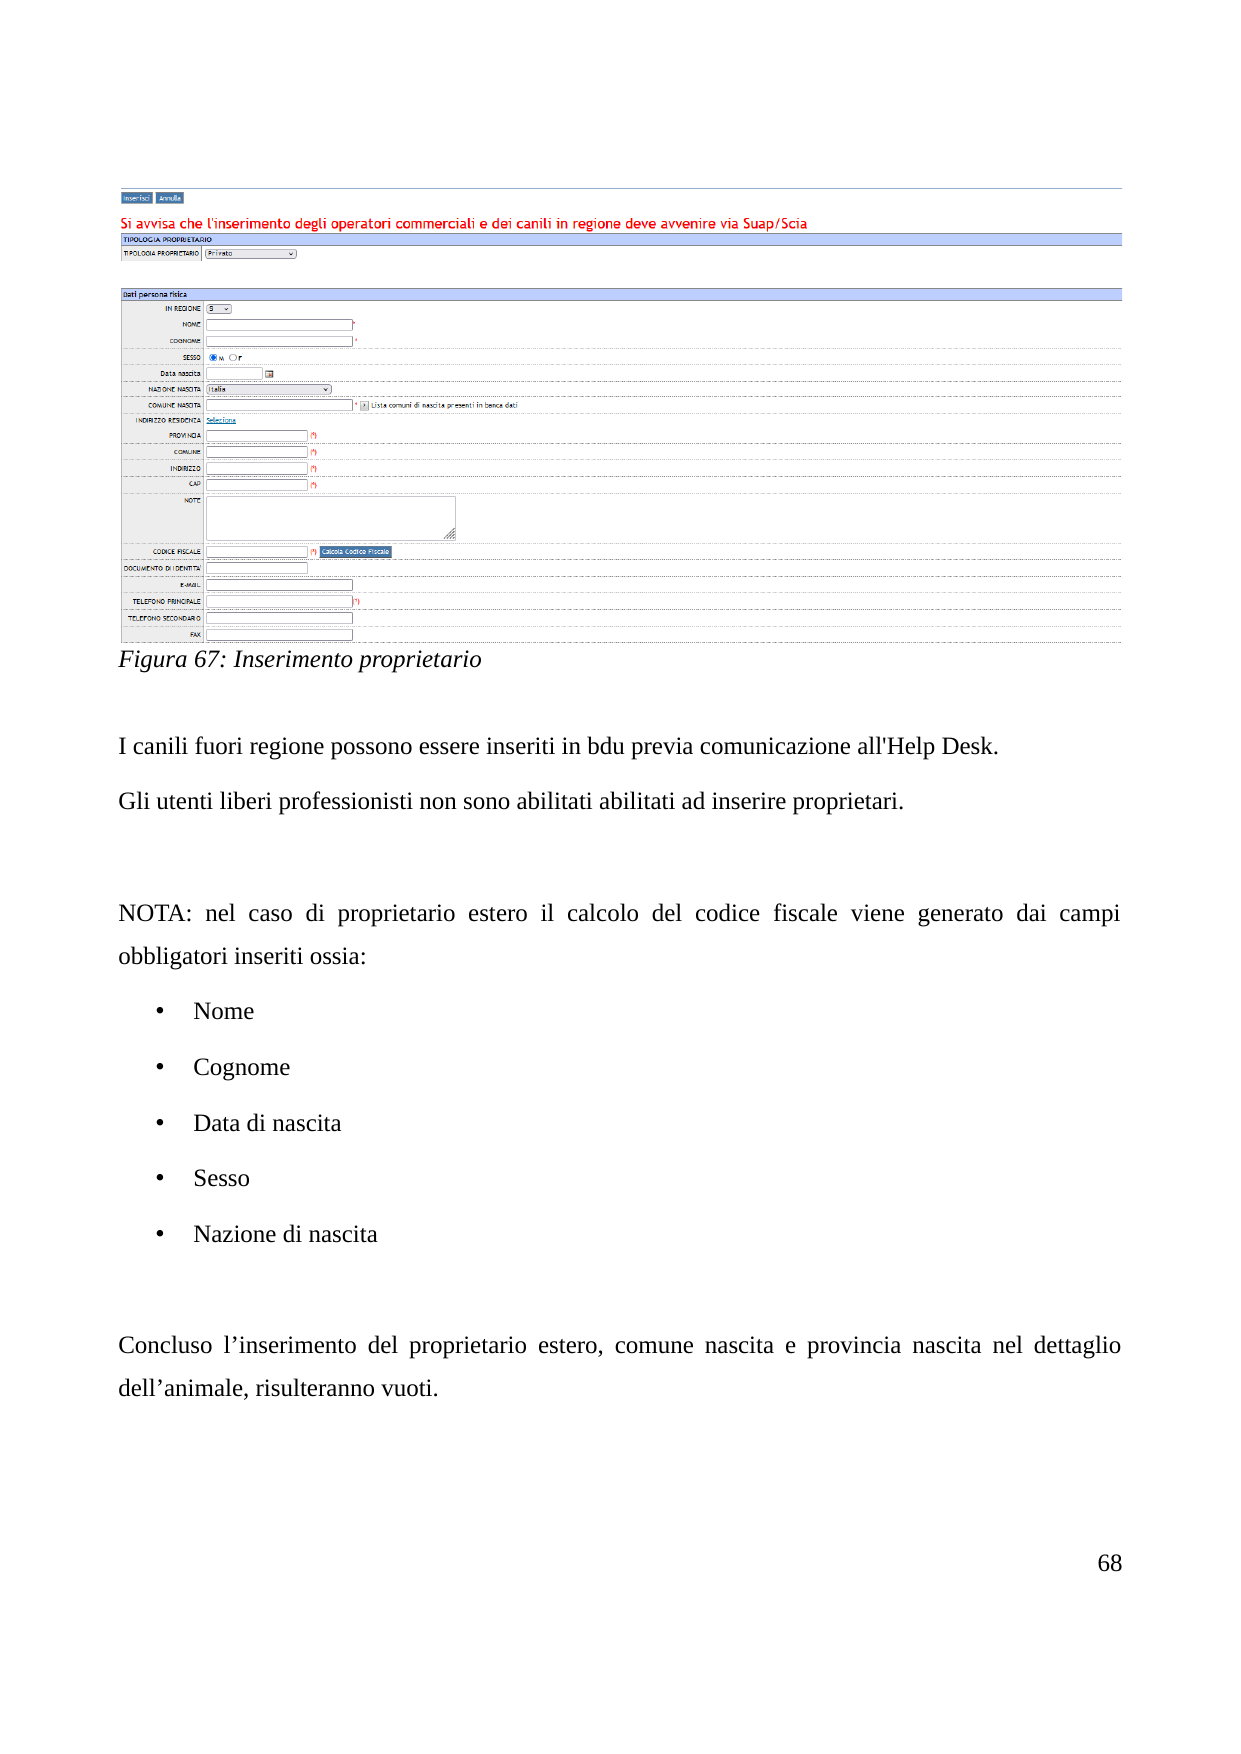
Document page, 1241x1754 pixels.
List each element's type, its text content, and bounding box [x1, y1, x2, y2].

text I canili fuori regione possono essere inseriti in bdu previa comunicazione all'Help Desk. [118, 673, 1122, 759]
list Data di nascita [156, 1108, 1122, 1136]
text NOTA: nel caso di proprietario estero il calcolo del codice fiscale viene generato dai campi obbligatori inseriti ossia: [118, 898, 1122, 969]
text Concluso l’inserimento del proprietario estero, comune nascita e provincia nascita nel dettaglio dell’animale, risulteranno vuoti. [118, 1330, 1122, 1402]
list Nazione di nascita [156, 1219, 1122, 1248]
picture [118, 188, 1123, 645]
list Sesso [156, 1163, 1122, 1192]
list Cognome [156, 1052, 1122, 1081]
text [118, 176, 1122, 188]
text Figura 67: Inserimento proprietario [118, 645, 1122, 673]
text Gli utenti liberi professionisti non sono abilitati abilitati ad inserire proprietari. [118, 786, 1122, 815]
list Nome [156, 996, 1122, 1025]
